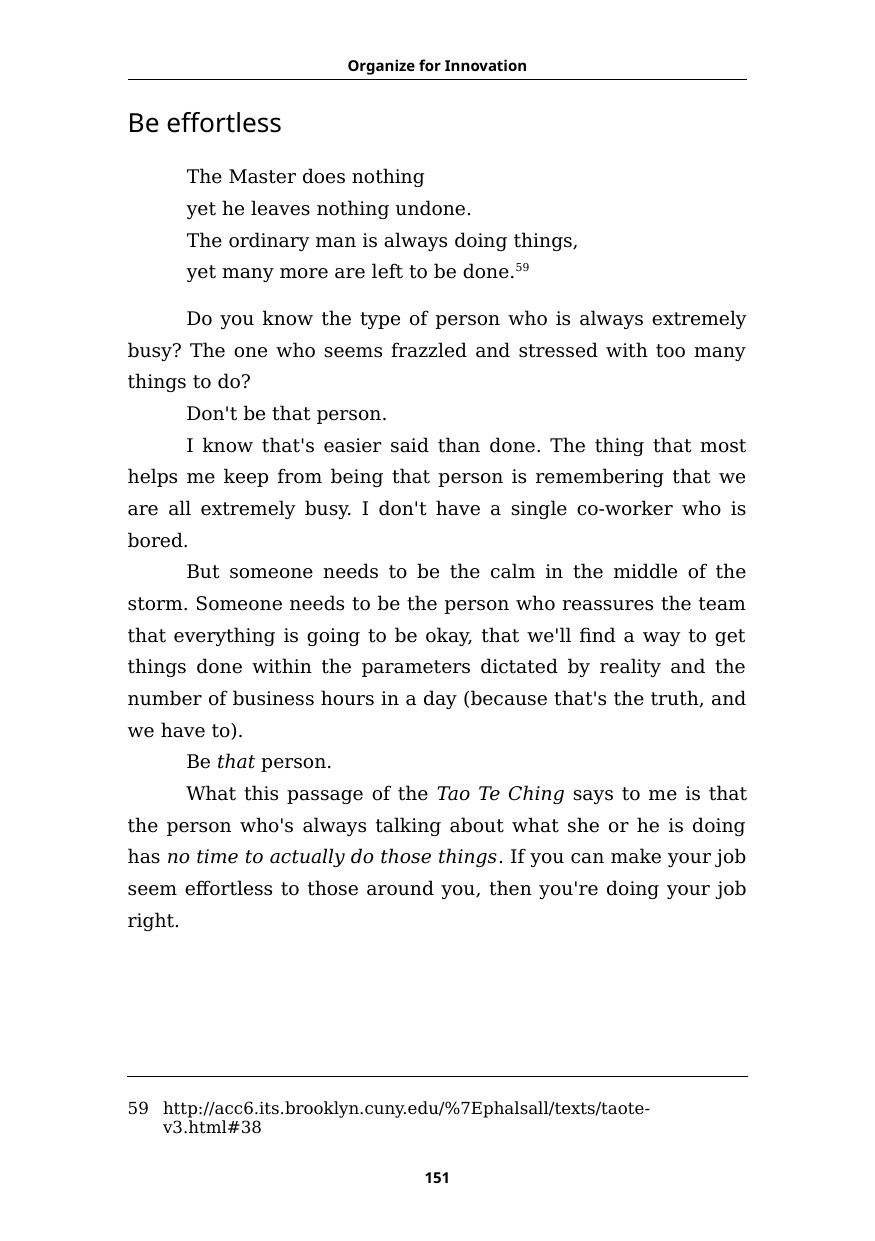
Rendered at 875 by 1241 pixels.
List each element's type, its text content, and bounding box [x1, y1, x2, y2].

text I know that's easier said than done. The thing that most helps me keep from being that person is remembering that we are all extremely busy. I don't have a single co-worker who is bored. [127, 435, 747, 552]
subtitle Be effortless [127, 109, 747, 139]
text What this passage of the Tao Te Ching says to me is that the person who's always talking about what she or he is doing has no time to actually do those things. If you can make your job seem effortless to those around you, then you're doing your job right. [127, 783, 747, 932]
text Don't be that person. [127, 403, 747, 425]
text But someone needs to be the calm in the middle of the storm. Someone needs to be the person who reassures the team that everything is going to be okay, that we'll find a way to get things done within the parameters dictated by reality and the number of business hours in a day (because that's the truth, and we have to). [127, 562, 747, 742]
text Be that person. [127, 752, 747, 773]
text Do you know the type of person who is always extremely busy? The one who seems frazzled and stressed with too many things to do? [127, 308, 747, 393]
text The Master does nothing yet he leaves nothing undone. The ordinary man is always doing things, yet many more are left to be done. [187, 167, 688, 283]
text http://acc6.its.brooklyn.cuny.edu/%7Ephalsall/texts/taote-v3.html#38 [127, 1099, 747, 1138]
